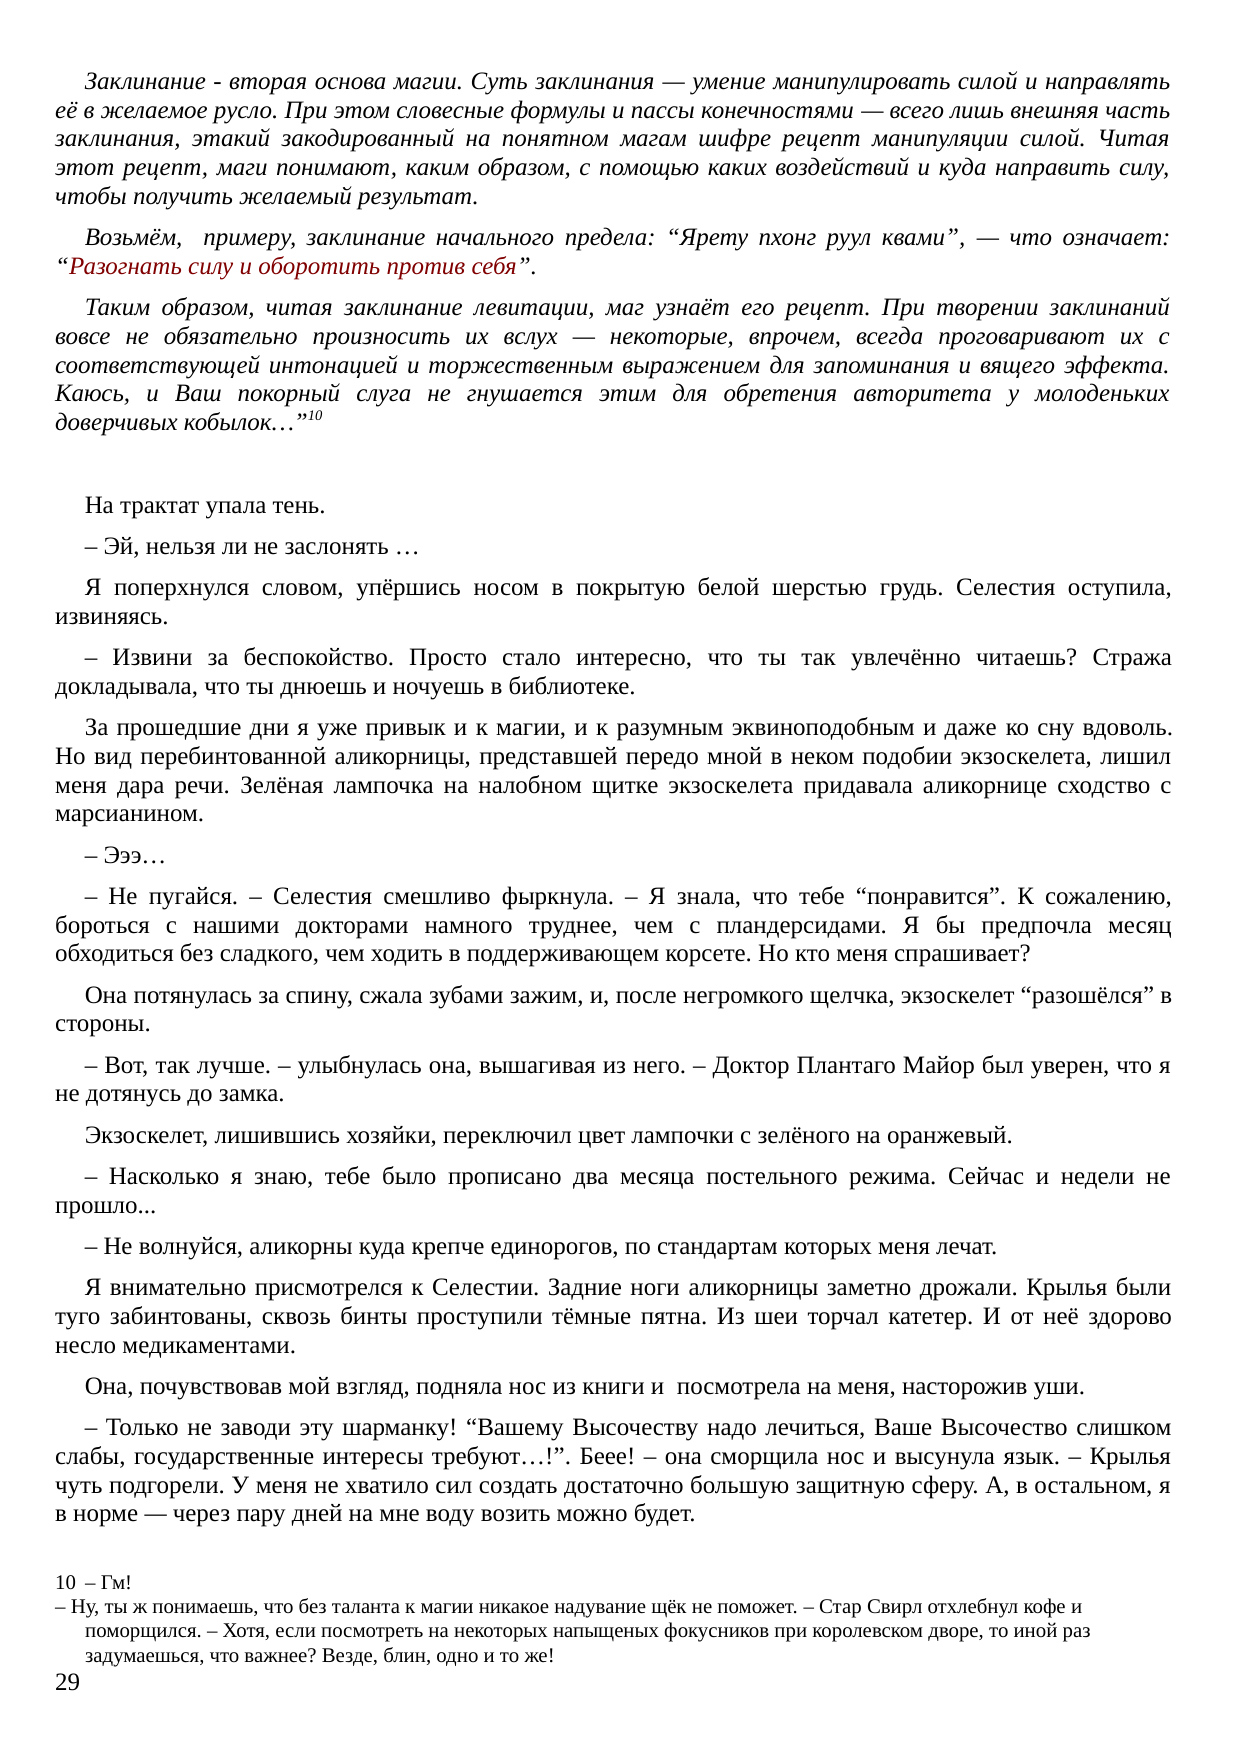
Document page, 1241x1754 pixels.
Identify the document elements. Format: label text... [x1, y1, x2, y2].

text Она потянулась за спину, сжала зубами зажим, и, после негромкого щелчка, экзоскелет “разошёлся” в стороны. [55, 980, 1173, 1037]
text – Извини за беспокойство. Просто стало интересно, что ты так увлечённо читаешь? Стража докладывала, что ты днюешь и ночуешь в библиотеке. [55, 642, 1173, 700]
text Возьмём, примеру, заклинание начального предела: “Ярету пхонг руул квами”, — что означает: “Разогнать силу и оборотить против себя”. [55, 222, 1173, 280]
text – Гм! [55, 1570, 1173, 1594]
text – Вот, так лучше. – улыбнулась она, вышагивая из него. – Доктор Плантаго Майор был уверен, что я не дотянусь до замка. [55, 1050, 1173, 1107]
text – Не волнуйся, аликорны куда крепче единорогов, по стандартам которых меня лечат. [55, 1231, 1173, 1260]
text Она, почувствовав мой взгляд, подняла нос из книги и посмотрела на меня, насторожив уши. [55, 1371, 1173, 1400]
text Я поперхнулся словом, упёршись носом в покрытую белой шерстью грудь. Селестия оступила, извиняясь. [55, 572, 1173, 630]
text За прошедшие дни я уже привык и к магии, и к разумным эквиноподобным и даже ко сну вдоволь. Но вид перебинтованной аликорницы, представшей передо мной в неком подобии экзоскелета, лишил меня дара речи. Зелёная лампочка на налобном щитке экзоскелета придавала аликорнице сходство с марсианином. [55, 712, 1173, 827]
text – Эй, нельзя ли не заслонять … [55, 531, 1173, 560]
text Экзоскелет, лишившись хозяйки, переключил цвет лампочки с зелёного на оранжевый. [55, 1120, 1173, 1148]
text – Эээ… [55, 840, 1173, 868]
text – Насколько я знаю, тебе было прописано два месяца постельного режима. Сейчас и недели не прошло... [55, 1161, 1173, 1218]
text Я внимательно присмотрелся к Селестии. Задние ноги аликорницы заметно дрожали. Крылья были туго забинтованы, сквозь бинты проступили тёмные пятна. Из шеи торчал катетер. И от неё здорово несло медикаментами. [55, 1272, 1173, 1358]
text На трактат упала тень. [55, 490, 1173, 518]
text – Только не заводи эту шарманку! “Вашему Высочеству надо лечиться, Ваше Высочество слишком слабы, государственные интересы требуют…!”. Беее! – она сморщила нос и высунула язык. – Крылья чуть подгорели. У меня не хватило сил создать достаточно большую защитную сферу. А, в остальном, я в норме — через пару дней на мне воду возить можно будет. [55, 1412, 1173, 1527]
text Таким образом, читая заклинание левитации, маг узнаёт его рецепт. При творении заклинаний вовсе не обязательно произносить их вслух — некоторые, впрочем, всегда проговаривают их с соответствующей интонацией и торжественным выражением для запоминания и вящего эффекта. Каюсь, и Ваш покорный слуга не гнушается этим для обретения авторитета у молоденьких доверчивых кобылок…” [55, 292, 1173, 436]
text – Не пугайся. – Селестия смешливо фыркнула. – Я знала, что тебе “понравится”. К сожалению, бороться с нашими докторами намного труднее, чем с пландерсидами. Я бы предпочла месяц обходиться без сладкого, чем ходить в поддерживающем корсете. Но кто меня спрашивает? [55, 881, 1173, 967]
text – Ну, ты ж понимаешь, что без таланта к магии никакое надувание щёк не поможет. – Стар Свирл отхлебнул кофе и поморщился. – Хотя, если посмотреть на некоторых напыщеных фокусников при королевском дворе, то иной раз задумаешься, что важнее? Везде, блин, одно и то же! [55, 1594, 1173, 1667]
text Заклинание - вторая основа магии. Суть заклинания — умение манипулировать силой и направлять её в желаемое русло. При этом словесные формулы и пассы конечностями — всего лишь внешняя часть заклинания, этакий закодированный на понятном магам шифре рецепт манипуляции силой. Читая этот рецепт, маги понимают, каким образом, с помощью каких воздействий и куда направить силу, чтобы получить желаемый результат. [55, 66, 1173, 210]
